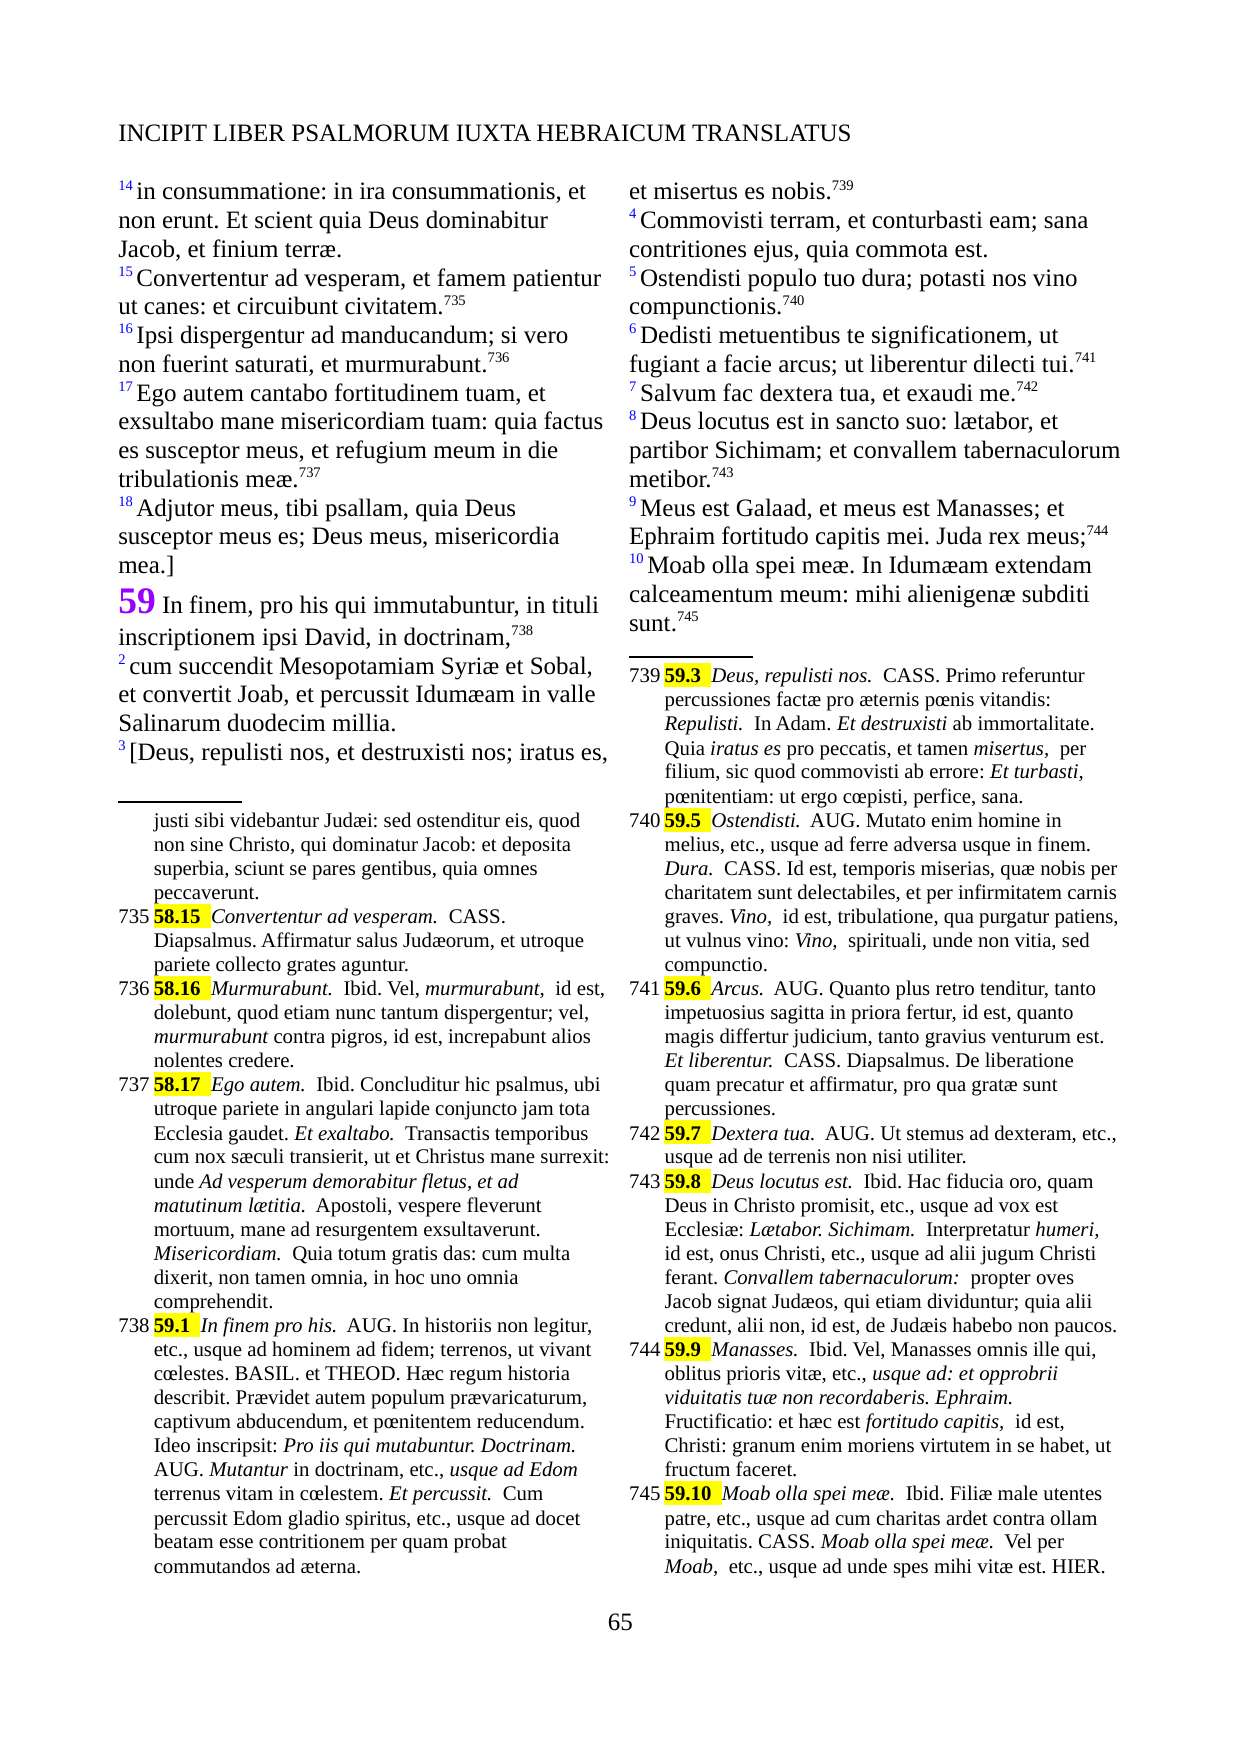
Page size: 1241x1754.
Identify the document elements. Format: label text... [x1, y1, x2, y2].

text 14 in consummatione: in ira consummationis, et non erunt. Et scient quia Deus dominabitur Jacob, et finium terræ. [118, 176, 611, 263]
text 7 Salvum fac dextera tua, et exaudi me. [629, 378, 1122, 406]
text 9 Meus est Galaad, et meus est Manasses; et Ephraim fortitudo capitis mei. Juda rex meus; [629, 493, 1122, 550]
text 15 Convertentur ad vesperam, et famem patientur ut canes: et circuibunt civitatem. [118, 263, 611, 320]
text 59.9 Manasses. Ibid. Vel, Manasses omnis ille qui, oblitus prioris vitæ, etc., usque ad: et opprobrii viduitatis tuæ non recordaberis. Ephraim. Fructificatio: et hæc est fortitudo capitis, id est, Christi: granum enim moriens virtutem in se habet, ut fructum faceret. [629, 1337, 1122, 1481]
text 16 Ipsi dispergentur ad manducandum; si vero non fuerint saturati, et murmurabunt. [118, 320, 611, 378]
text 59.10 Moab olla spei meæ. Ibid. Filiæ male utentes patre, etc., usque ad cum charitas ardet contra ollam iniquitatis. CASS. Moab olla spei meæ. Vel per Moab, etc., usque ad unde spes mihi vitæ est. HIER. [629, 1481, 1122, 1578]
text et misertus es nobis. [629, 176, 1122, 205]
text 58.16 Murmurabunt. Ibid. Vel, murmurabunt, id est, dolebunt, quod etiam nunc tantum dispergentur; vel, murmurabunt contra pigros, id est, increpabunt alios nolentes credere. [118, 976, 611, 1072]
text 58.17 Ego autem. Ibid. Concluditur hic psalmus, ubi utroque pariete in angulari lapide conjuncto jam tota Ecclesia gaudet. Et exaltabo. Transactis temporibus cum nox sæculi transierit, ut et Christus mane surrexit: unde Ad vesperum demorabitur fletus, et ad matutinum lætitia. Apostoli, vespere fleverunt mortuum, mane ad resurgentem exsultaverunt. Misericordiam. Quia totum gratis das: cum multa dixerit, non tamen omnia, in hoc uno omnia comprehendit. [118, 1072, 611, 1313]
text 10 Moab olla spei meæ. In Idumæam extendam calceamentum meum: mihi alienigenæ subditi sunt. [629, 550, 1122, 636]
text 5 Ostendisti populo tuo dura; potasti nos vino compunctionis. [629, 263, 1122, 320]
text 3 [Deus, repulisti nos, et destruxisti nos; iratus es, [118, 737, 611, 766]
text 59 In finem, pro his qui immutabuntur, in tituli inscriptionem ipsi David, in doctrinam, [118, 579, 611, 651]
text 2 cum succendit Mesopotamiam Syriæ et Sobal, et convertit Joab, et percussit Idumæam in valle Salinarum duodecim millia. [118, 651, 611, 737]
text 59.1 In finem pro his. AUG. In historiis non legitur, etc., usque ad hominem ad fidem; terrenos, ut vivant cœlestes. BASIL. et THEOD. Hæc regum historia describit. Prævidet autem populum prævaricaturum, captivum abducendum, et pœnitentem reducendum. Ideo inscripsit: Pro iis qui mutabuntur. Doctrinam. AUG. Mutantur in doctrinam, etc., usque ad Edom terrenus vitam in cœlestem. Et percussit. Cum percussit Edom gladio spiritus, etc., usque ad docet beatam esse contritionem per quam probat commutandos ad æterna. [118, 1313, 611, 1578]
text justi sibi videbantur Judæi: sed ostenditur eis, quod non sine Christo, qui dominatur Jacob: et deposita superbia, sciunt se pares gentibus, quia omnes peccaverunt. [118, 808, 611, 904]
text 4 Commovisti terram, et conturbasti eam; sana contritiones ejus, quia commota est. [629, 205, 1122, 263]
text 59.8 Deus locutus est. Ibid. Hac fiducia oro, quam Deus in Christo promisit, etc., usque ad vox est Ecclesiæ: Lætabor. Sichimam. Interpretatur humeri, id est, onus Christi, etc., usque ad alii jugum Christi ferant. Convallem tabernaculorum: propter oves Jacob signat Judæos, qui etiam dividuntur; quia alii credunt, alii non, id est, de Judæis habebo non paucos. [629, 1168, 1122, 1337]
text 59.3 Deus, repulisti nos. CASS. Primo referuntur percussiones factæ pro æternis pœnis vitandis: Repulisti. In Adam. Et destruxisti ab immortalitate. Quia iratus es pro peccatis, et tamen misertus, per filium, sic quod commovisti ab errore: Et turbasti, pœnitentiam: ut ergo cœpisti, perfice, sana. [629, 663, 1122, 808]
text 17 Ego autem cantabo fortitudinem tuam, et exsultabo mane misericordiam tuam: quia factus es susceptor meus, et refugium meum in die tribulationis meæ. [118, 378, 611, 493]
text 6 Dedisti metuentibus te significationem, ut fugiant a facie arcus; ut liberentur dilecti tui. [629, 320, 1122, 378]
text 59.6 Arcus. AUG. Quanto plus retro tenditur, tanto impetuosius sagitta in priora fertur, id est, quanto magis differtur judicium, tanto gravius venturum est. Et liberentur. CASS. Diapsalmus. De liberatione quam precatur et affirmatur, pro qua gratæ sunt percussiones. [629, 976, 1122, 1120]
text 59.5 Ostendisti. AUG. Mutato enim homine in melius, etc., usque ad ferre adversa usque in finem. Dura. CASS. Id est, temporis miserias, quæ nobis per charitatem sunt delectabiles, et per infirmitatem carnis graves. Vino, id est, tribulatione, qua purgatur patiens, ut vulnus vino: Vino, spirituali, unde non vitia, sed compunctio. [629, 808, 1122, 976]
text 18 Adjutor meus, tibi psallam, quia Deus susceptor meus es; Deus meus, misericordia mea.] [118, 493, 611, 579]
text 8 Deus locutus est in sancto suo: lætabor, et partibor Sichimam; et convallem tabernaculorum metibor. [629, 406, 1122, 493]
text 59.7 Dextera tua. AUG. Ut stemus ad dexteram, etc., usque ad de terrenis non nisi utiliter. [629, 1120, 1122, 1168]
text 58.15 Convertentur ad vesperam. CASS. Diapsalmus. Affirmatur salus Judæorum, et utroque pariete collecto grates aguntur. [118, 904, 611, 976]
